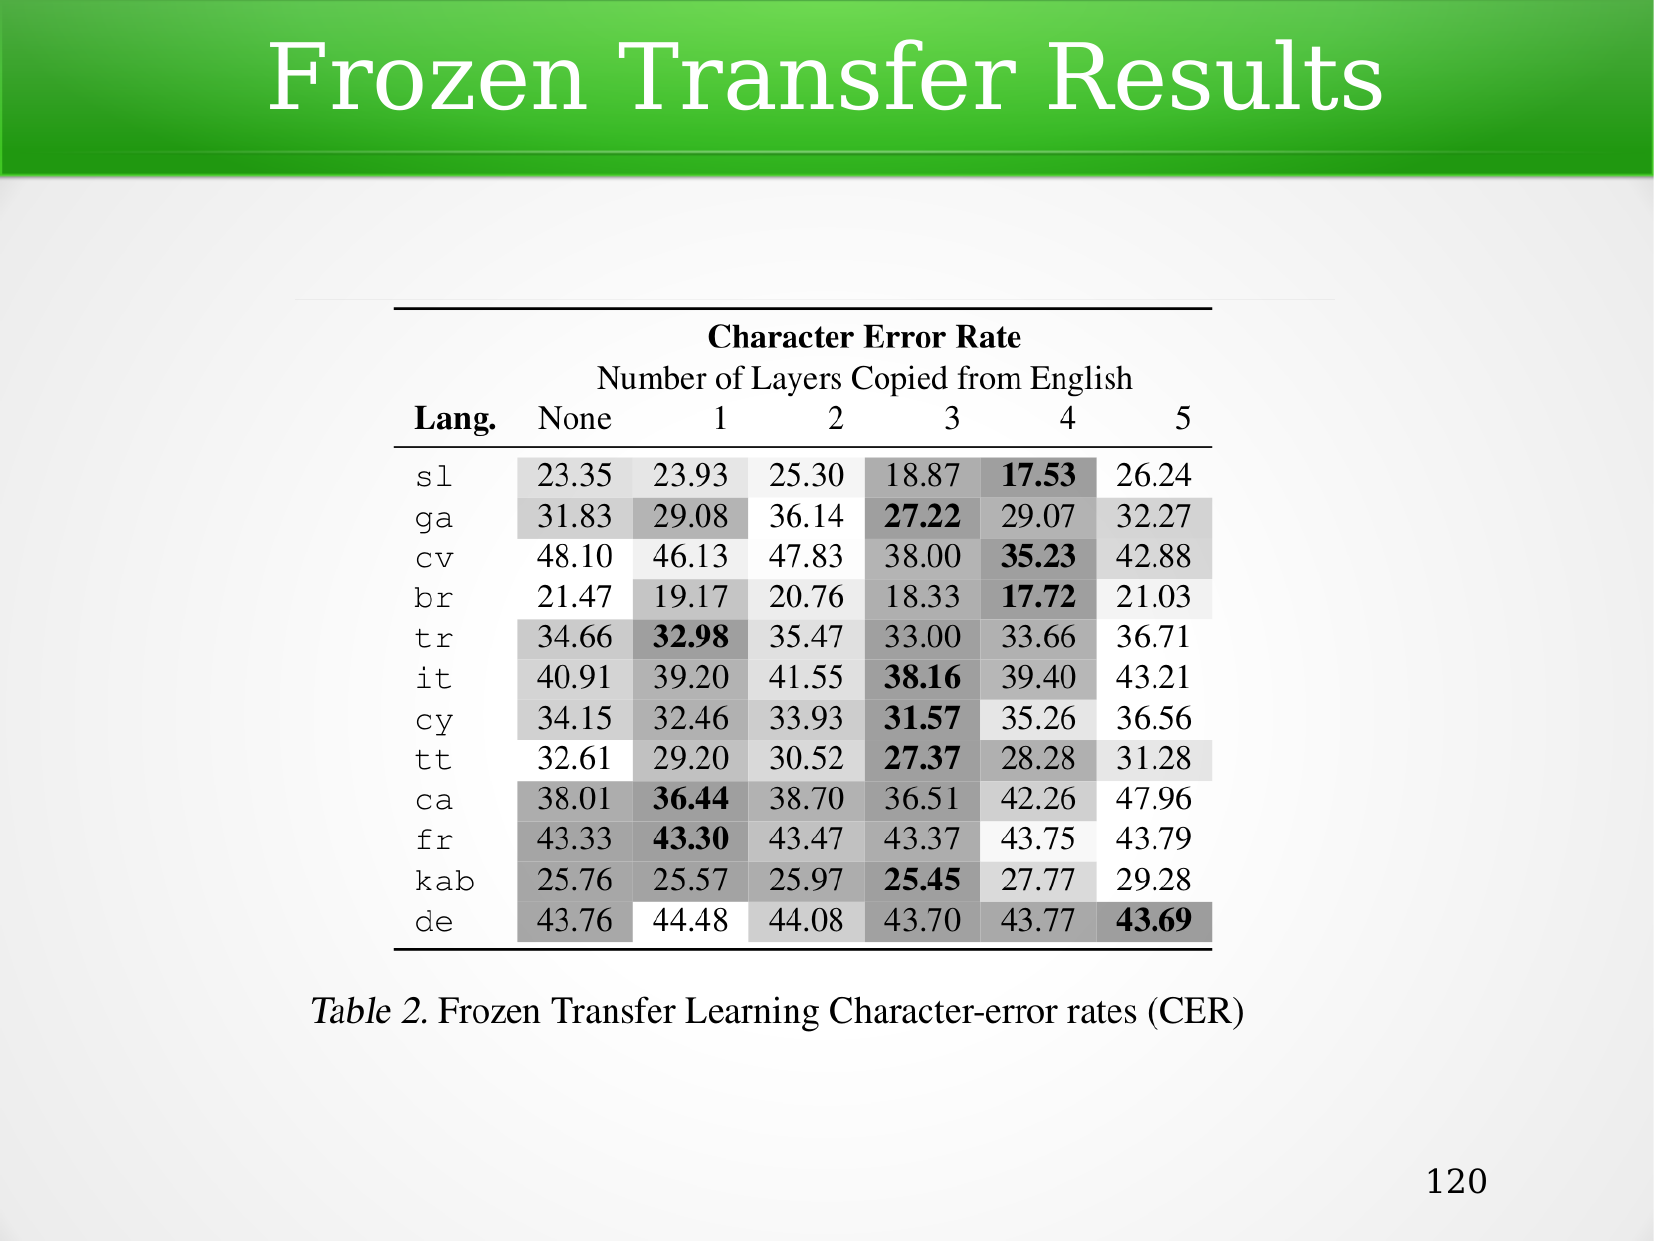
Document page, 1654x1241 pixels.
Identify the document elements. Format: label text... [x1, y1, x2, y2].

title Frozen Transfer Results [82, 11, 1571, 154]
picture [0, 0, 1654, 1241]
